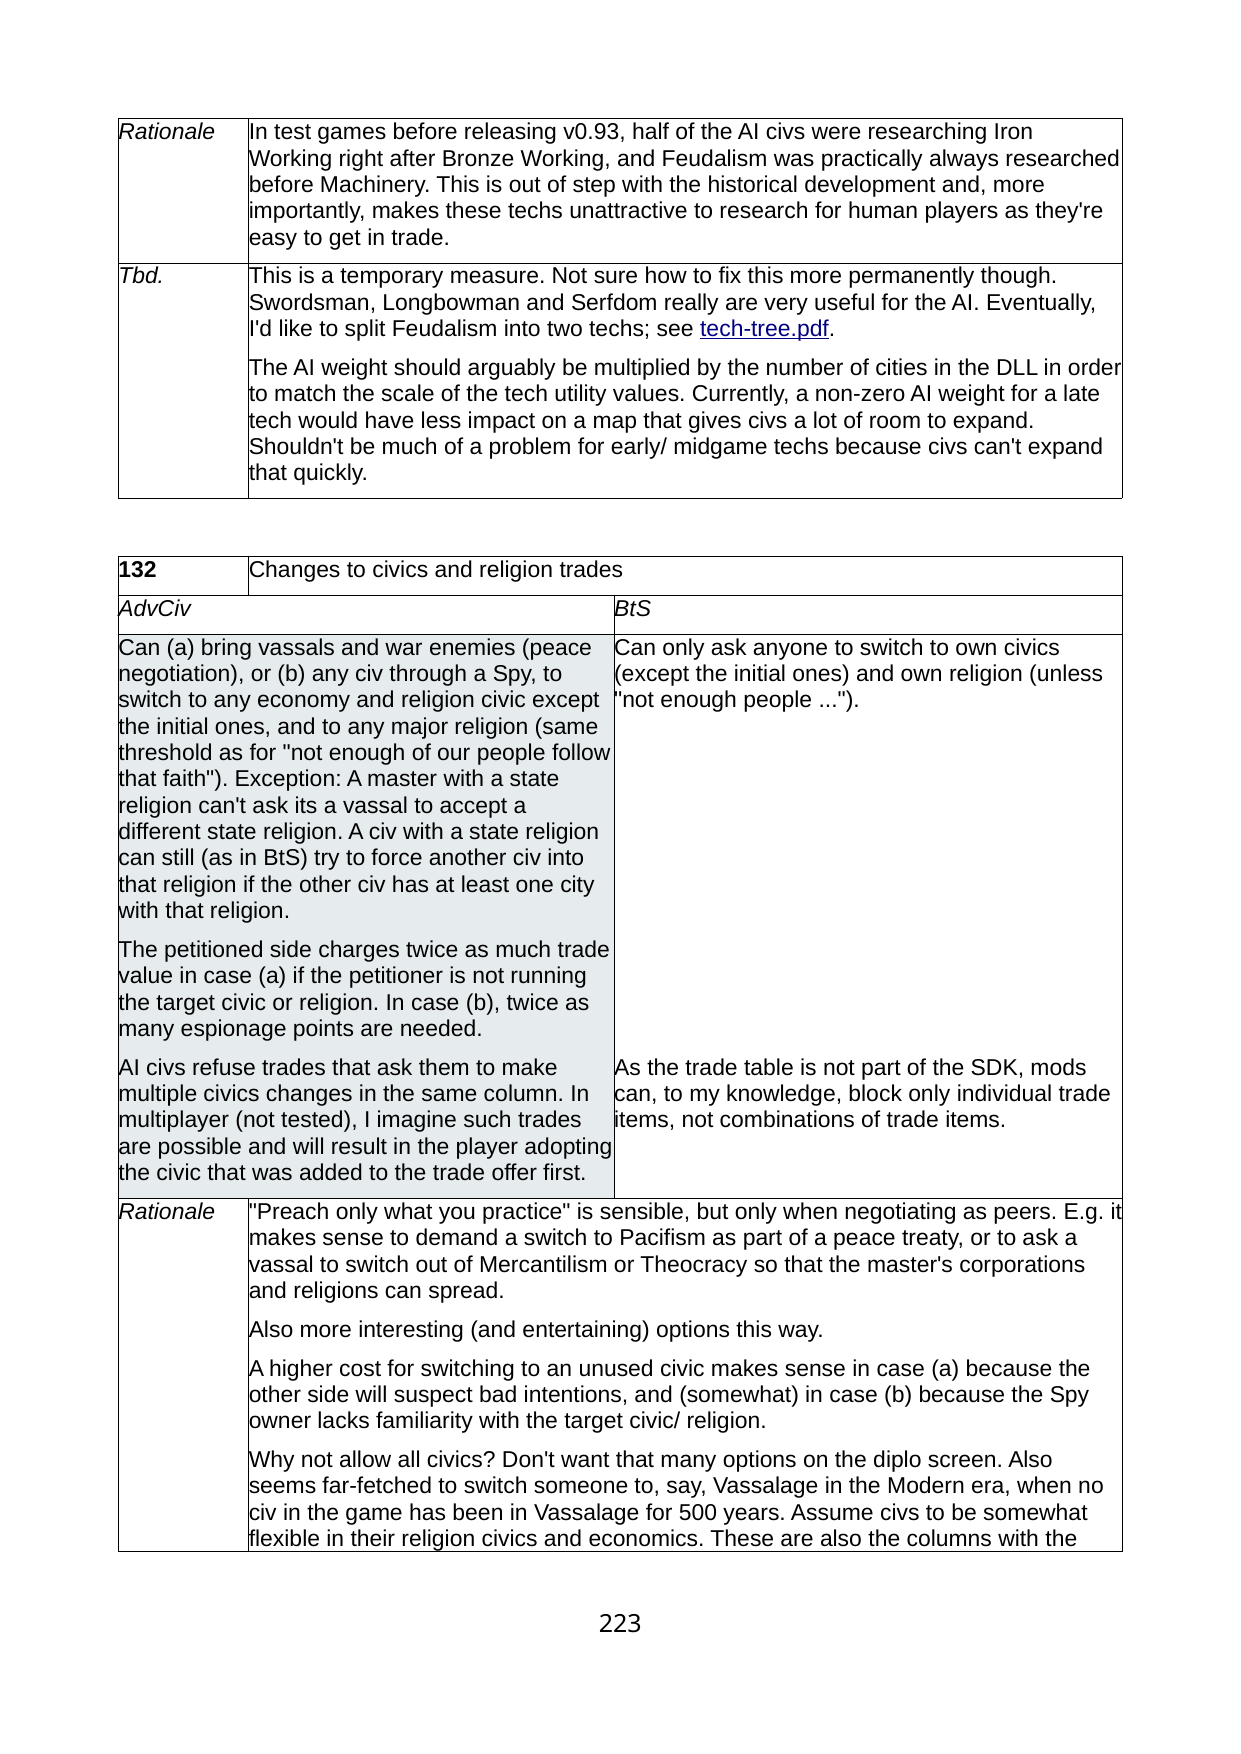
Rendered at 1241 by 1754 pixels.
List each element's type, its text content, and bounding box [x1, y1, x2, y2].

table_header 132 [119, 557, 248, 594]
table_cell AdvCiv [119, 596, 614, 633]
table_header Changes to civics and religion trades [249, 557, 1122, 594]
table_cell "Preach only what you practice" is sensible, but only when negotiating as peers. E.g. it makes sense to demand a switch to Pacifism as part of a peace treaty, or to ask a vassal to switch out of Mercantilism or Theocracy so that the master's corporations and religions can spread. Also more interesting (and entertaining) options this way. A higher cost for switching to an unused civic makes sense in case (a) because the other side will suspect bad intentions, and (somewhat) in case (b) because the Spy owner lacks familiarity with the target civic/ religion. Why not allow all civics? Don't want that many options on the diplo screen. Also seems far-fetched to switch someone to, say, Vassalage in the Modern era, when no civ in the game has been in Vassalage for 500 years. Assume civs to be somewhat flexible in their religion civics and economics. These are also the columns with the [249, 1199, 1122, 1551]
table_cell Can only ask anyone to switch to own civics (except the initial ones) and own religion (unless "not enough people ..."). As the trade table is not part of the SDK, mods can, to my knowledge, block only individual trade items, not combinations of trade items. [615, 635, 1122, 1198]
table_cell Rationale [119, 119, 248, 262]
table_cell In test games before releasing v0.93, half of the AI civs were researching Iron Working right after Bronze Working, and Feudalism was practically always researched before Machinery. This is out of step with the historical development and, more importantly, makes these techs unattractive to research for human players as they're easy to get in trade. [249, 119, 1122, 262]
table_cell Rationale [119, 1199, 248, 1551]
table_cell This is a temporary measure. Not sure how to fix this more permanently though. Swordsman, Longbowman and Serfdom really are very useful for the AI. Eventually, I'd like to split Feudalism into two techs; see tech-tree.pdf. The AI weight should arguably be multiplied by the number of cities in the DLL in order to match the scale of the tech utility values. Currently, a non-zero AI weight for a late tech would have less impact on a map that gives civs a lot of room to expand. Shouldn't be much of a problem for early/ midgame techs because civs can't expand that quickly. [249, 264, 1122, 498]
table_cell BtS [615, 596, 1122, 633]
table_cell Tbd. [119, 264, 248, 498]
table_cell Can (a) bring vassals and war enemies (peace negotiation), or (b) any civ through a Spy, to switch to any economy and religion civic except the initial ones, and to any major religion (same threshold as for "not enough of our people follow that faith"). Exception: A master with a state religion can't ask its a vassal to accept a different state religion. A civ with a state religion can still (as in BtS) try to force another civ into that religion if the other civ has at least one city with that religion. The petitioned side charges twice as much trade value in case (a) if the petitioner is not running the target civic or religion. In case (b), twice as many espionage points are needed. AI civs refuse trades that ask them to make multiple civics changes in the same column. In multiplayer (not tested), I imagine such trades are possible and will result in the player adopting the civic that was added to the trade offer first. [119, 635, 614, 1198]
